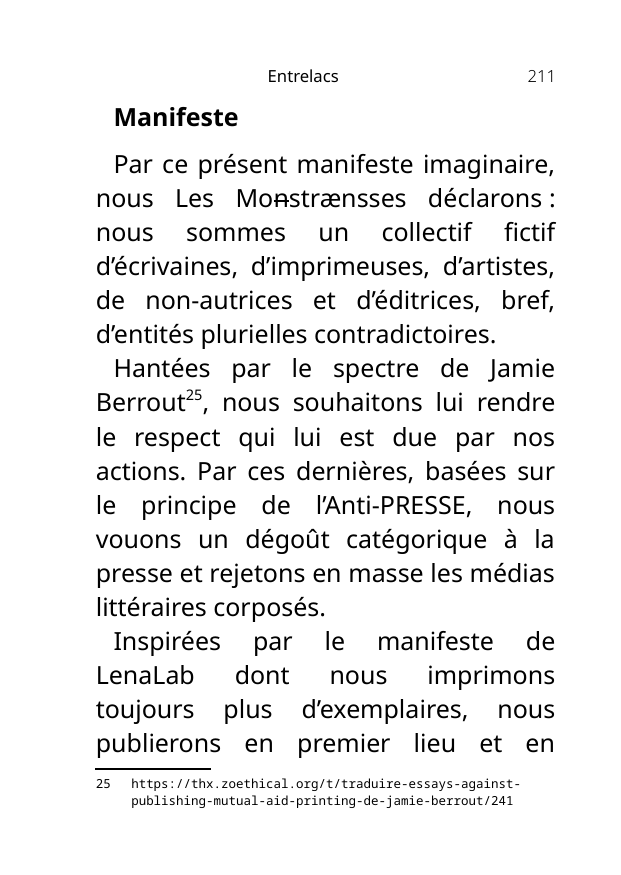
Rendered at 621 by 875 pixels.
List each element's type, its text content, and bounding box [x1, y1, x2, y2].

subtitle Manifeste [96, 100, 555, 134]
text Par ce présent manifeste imaginaire, nous Les Monstrænsses déclarons : nous sommes un collectif fictif d’écrivaines, d’imprimeuses, d’artistes, de non-autrices et d’éditrices, bref, d’entités plurielles contradictoires. [96, 147, 555, 351]
text Inspirées par le manifeste de LenaLab dont nous imprimons toujours plus d’exemplaires, nous publierons en premier lieu et en [96, 623, 555, 760]
text https://thx.zoethical.org/t/traduire-essays-against-publishing-mutual-aid-printing-de-jamie-berrout/241 [96, 775, 555, 809]
text Hantées par le spectre de Jamie Berrout, nous souhaitons lui rendre le respect qui lui est due par nos actions. Par ces dernières, basées sur le principe de l’Anti-PRESSE, nous vouons un dégoût catégorique à la presse et rejetons en masse les médias littéraires corposés. [96, 351, 555, 623]
